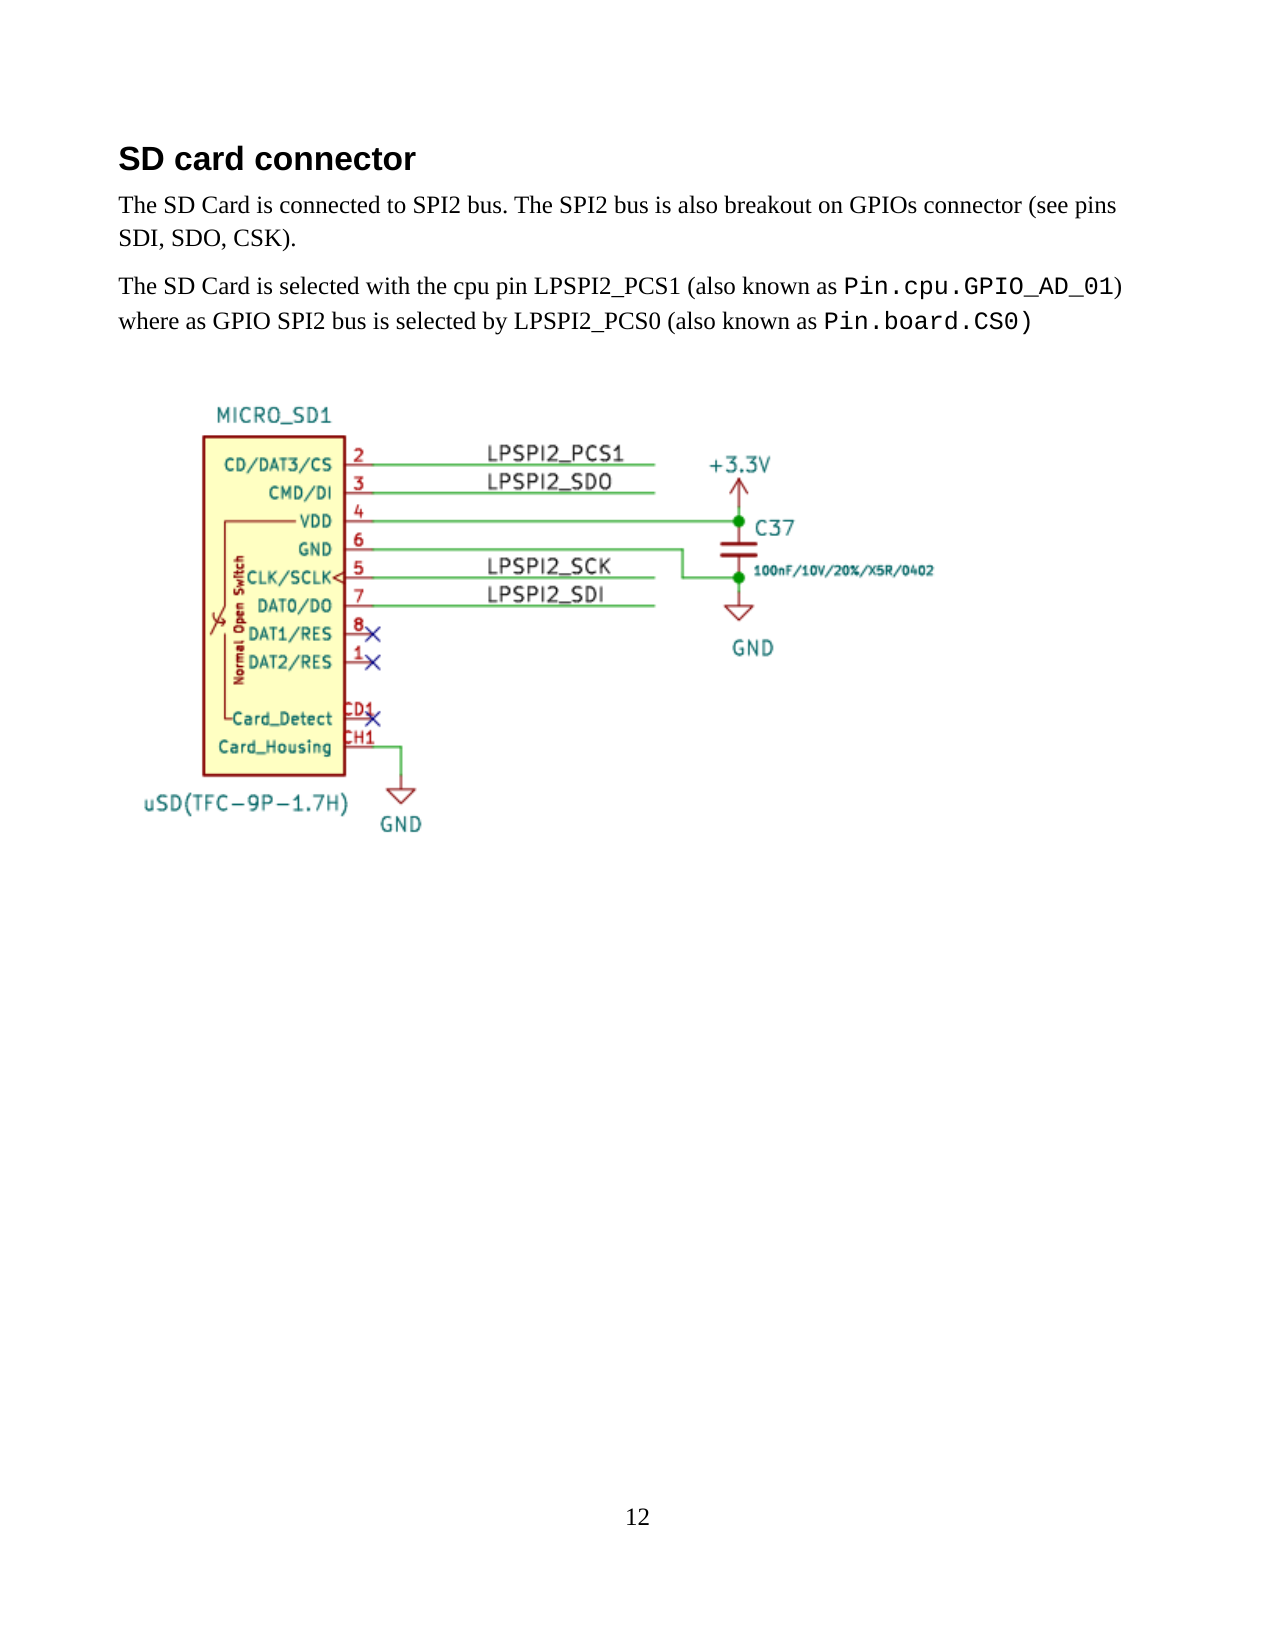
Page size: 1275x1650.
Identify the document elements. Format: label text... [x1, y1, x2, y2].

text The SD Card is selected with the cpu pin LPSPI2_PCS1 (also known as Pin.cpu.GPIO_AD_01) where as GPIO SPI2 bus is selected by LPSPI2_PCS0 (also known as Pin.board.CS0) [118, 271, 1157, 341]
text The SD Card is connected to SPI2 bus. The SPI2 bus is also breakout on GPIOs connector (see pins SDI, SDO, CSK). [118, 190, 1157, 252]
subtitle SD card connector [118, 139, 1157, 178]
picture [118, 341, 969, 887]
